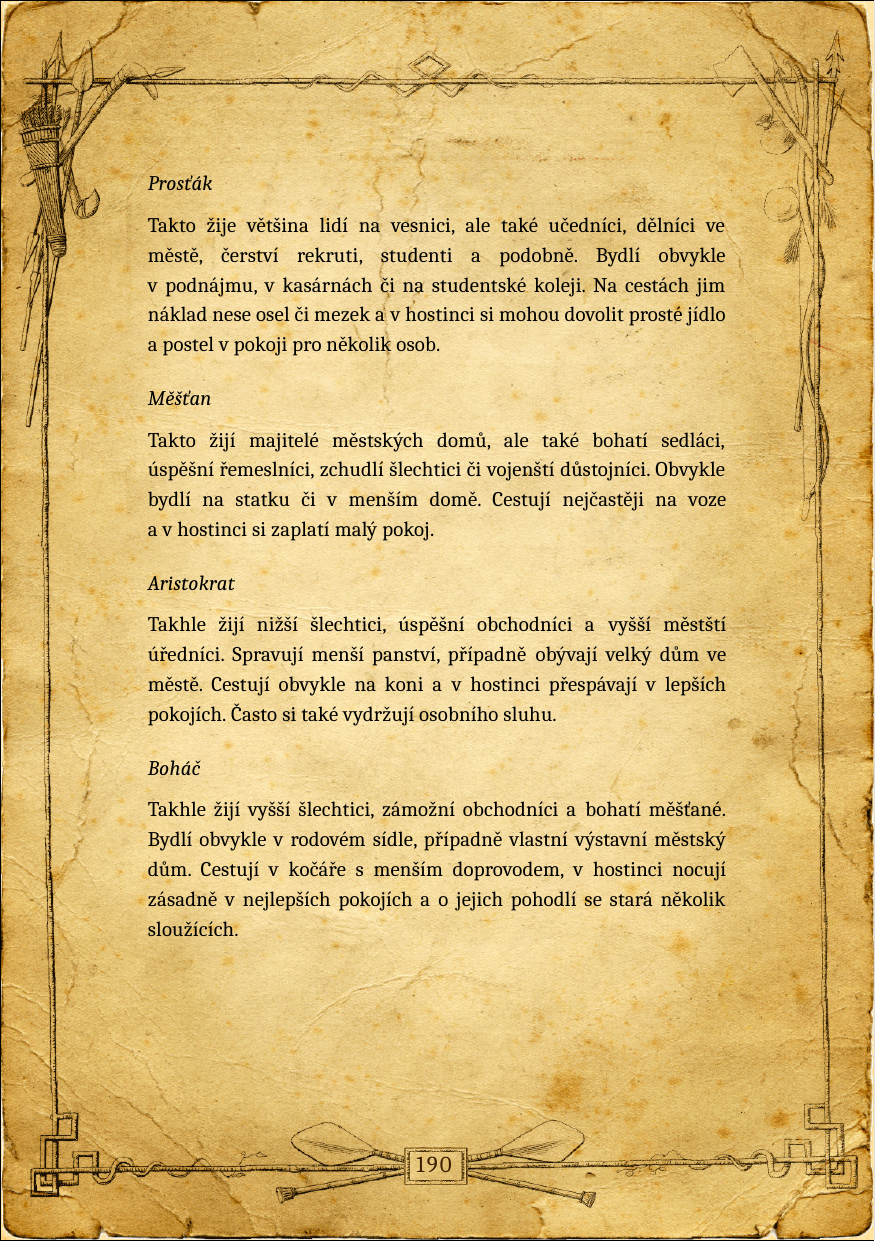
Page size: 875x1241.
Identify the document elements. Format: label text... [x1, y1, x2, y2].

text Boháč [148, 756, 726, 780]
text Takhle žijí nižší šlechtici, úspěšní obchodníci a⁠ vyšší městští úředníci. Spravují menší panství, případně obývají velký dům ve městě. Cestují obvykle na koni a⁠ v⁠ hostinci přespávají v⁠ lepších pokojích. Často si také vydržují osobního sluhu. [148, 613, 726, 727]
picture [1, 1, 874, 1240]
text Takto žije většina lidí na vesnici, ale také učedníci, dělníci ve městě, čerství rekruti, studenti a⁠ podobně. Bydlí obvykle v⁠ podnájmu, v⁠ kasárnách či na studentské koleji. Na cestách jim náklad nese osel či mezek a⁠ v⁠ hostinci si mohou dovolit prosté jídlo a⁠ postel v⁠ pokoji pro několik osob. [148, 213, 726, 357]
text Měšťan [148, 387, 726, 411]
text Prosťák [148, 172, 726, 196]
text Takhle žijí vyšší šlechtici, zámožní obchodníci a⁠ bohatí měšťané. Bydlí obvykle v⁠ rodovém sídle, případně vlastní výstavní městský dům. Cestují v⁠ kočáře s⁠ menším doprovodem, v⁠ hostinci nocují zásadně v⁠ nejlepších pokojích a⁠ o⁠ jejich pohodlí se stará několik sloužících. [148, 798, 726, 942]
text Takto žijí majitelé městských domů, ale také bohatí sedláci, úspěšní řemeslníci, zchudlí šlechtici či vojenští důstojníci. Obvykle bydlí na statku či v⁠ menším domě. Cestují nejčastěji na voze a⁠ v⁠ hostinci si zaplatí malý pokoj. [148, 428, 726, 542]
text Aristokrat [148, 571, 726, 595]
